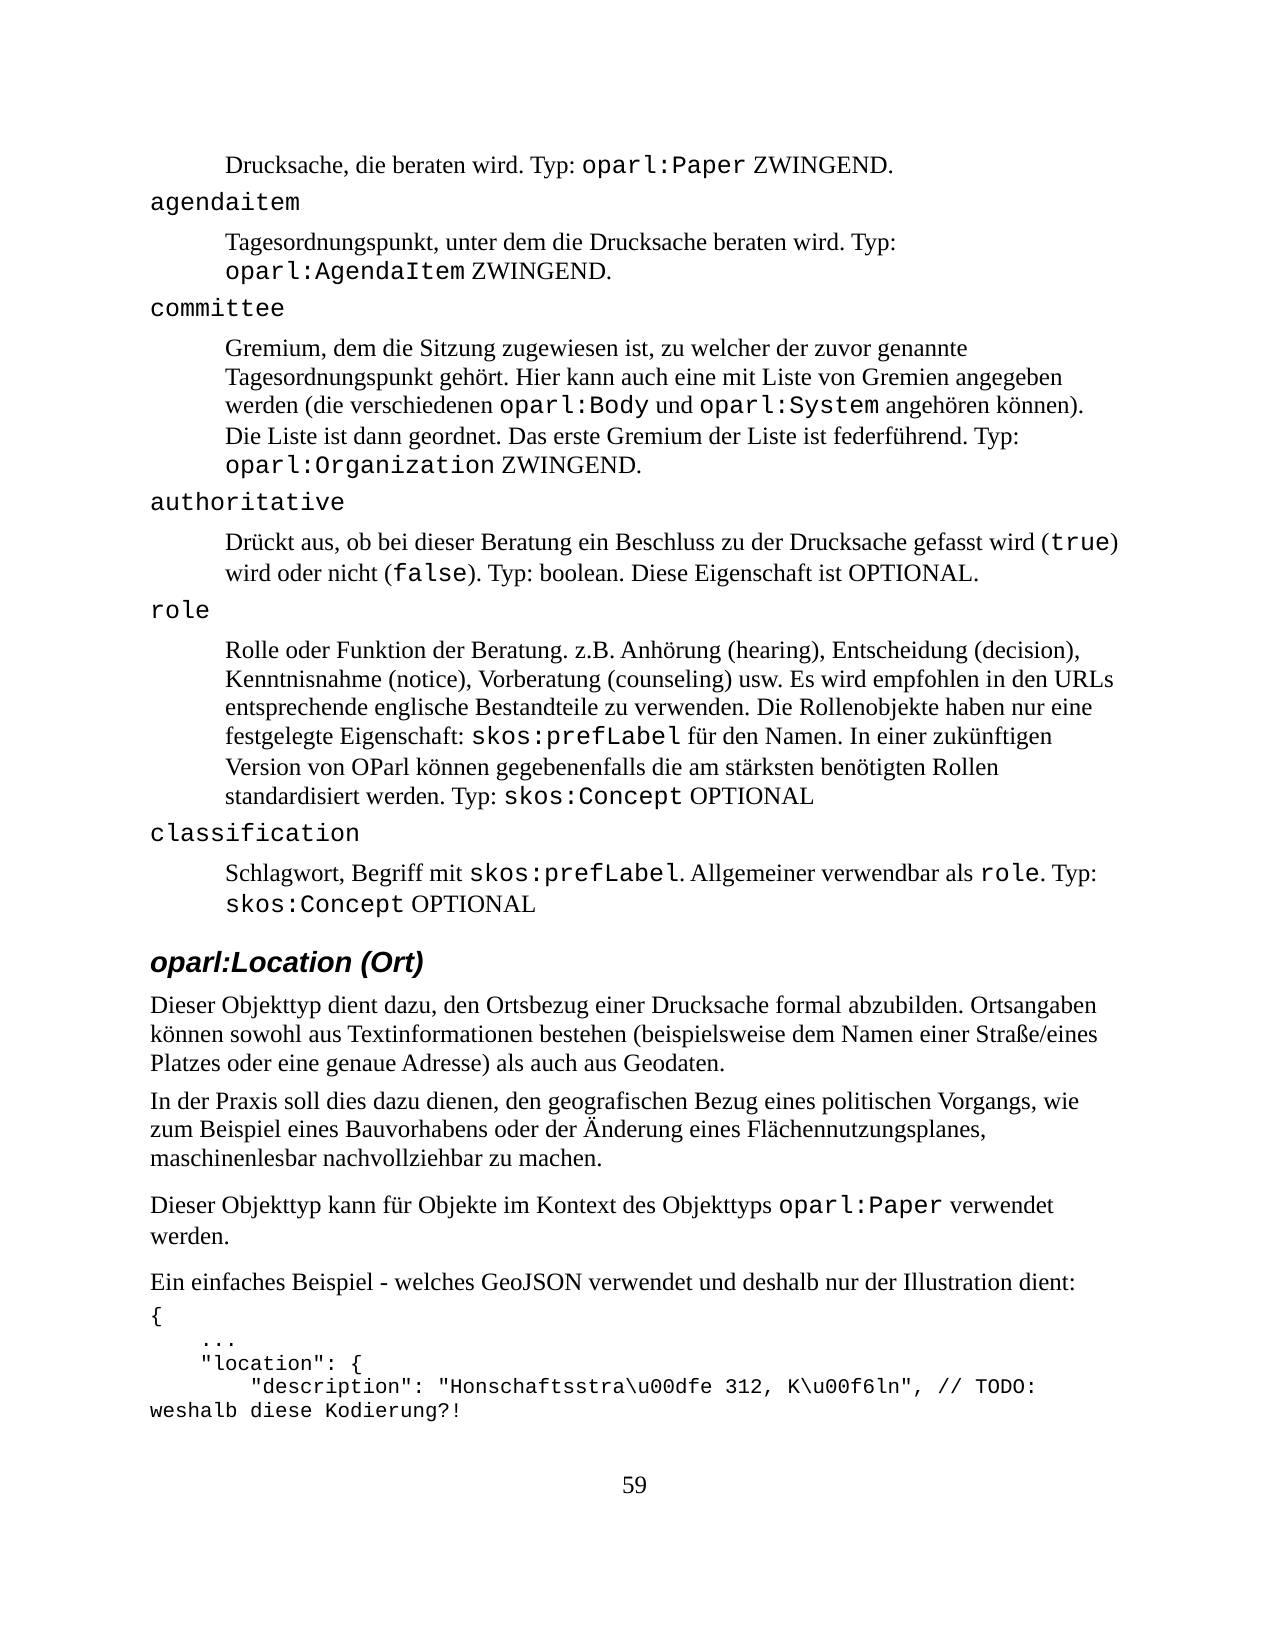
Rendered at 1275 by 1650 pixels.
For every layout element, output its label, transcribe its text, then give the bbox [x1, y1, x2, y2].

text role [150, 598, 1125, 626]
text "description": "Honschaftsstra\u00dfe 312, K\u00f6ln", // TODO: weshalb diese Kodierung?! [150, 1376, 1125, 1423]
text committee [150, 296, 1125, 324]
text In der Praxis soll dies dazu dienen, den geografischen Bezug eines politischen Vorgangs, wie zum Beispiel eines Bauvorhabens oder der Änderung eines Flächennutzungsplanes, maschinenlesbar nachvollziehbar zu machen. [150, 1086, 1125, 1172]
text Ein einfaches Beispiel - welches GeoJSON verwendet und deshalb nur der Illustration dient: [150, 1267, 1125, 1296]
text ... [150, 1329, 1125, 1352]
text Dieser Objekttyp kann für Objekte im Kontext des Objekttyps oparl:Paper verwendet werden. [150, 1190, 1125, 1249]
text Tagesordnungspunkt, unter dem die Drucksache beraten wird. Typ: oparl:AgendaItem ZWINGEND. [225, 227, 1125, 287]
subtitle oparl:Location (Ort) [150, 944, 1125, 978]
text authoritative [150, 490, 1125, 518]
text Rolle oder Funktion der Beratung. z.B. Anhörung (hearing), Entscheidung (decision), Kenntnisnahme (notice), Vorberatung (counseling) usw. Es wird empfohlen in den URLs entsprechende englische Bestandteile zu verwenden. Die Rollenobjekte haben nur eine festgelegte Eigenschaft: skos:prefLabel für den Namen. In einer zukünftigen Version von OParl können gegebenenfalls die am stärksten benötigten Rollen standardisiert werden. Typ: skos:Concept OPTIONAL [225, 635, 1125, 812]
text { [150, 1305, 1125, 1329]
text classification [150, 821, 1125, 849]
text Schlagwort, Begriff mit skos:prefLabel. Allgemeiner verwendbar als role. Typ: skos:Concept OPTIONAL [225, 858, 1125, 919]
text Gremium, dem die Sitzung zugewiesen ist, zu welcher der zuvor genannte Tagesordnungspunkt gehört. Hier kann auch eine mit Liste von Gremien angegeben werden (die verschiedenen oparl:Body und oparl:System angehören können). Die Liste ist dann geordnet. Das erste Gremium der Liste ist federführend. Typ: oparl:Organization ZWINGEND. [225, 333, 1125, 481]
text Drückt aus, ob bei dieser Beratung ein Beschluss zu der Drucksache gefasst wird (true) wird oder nicht (false). Typ: boolean. Diese Eigenschaft ist OPTIONAL. [225, 527, 1125, 589]
text agendaitem [150, 190, 1125, 218]
text "location": { [150, 1352, 1125, 1376]
text Dieser Objekttyp dient dazu, den Ortsbezug einer Drucksache formal abzubilden. Ortsangaben können sowohl aus Textinformationen bestehen (beispielsweise dem Namen einer Straße/eines Platzes oder eine genaue Adresse) als auch aus Geodaten. [150, 991, 1125, 1077]
text Drucksache, die beraten wird. Typ: oparl:Paper ZWINGEND. [225, 150, 1125, 181]
